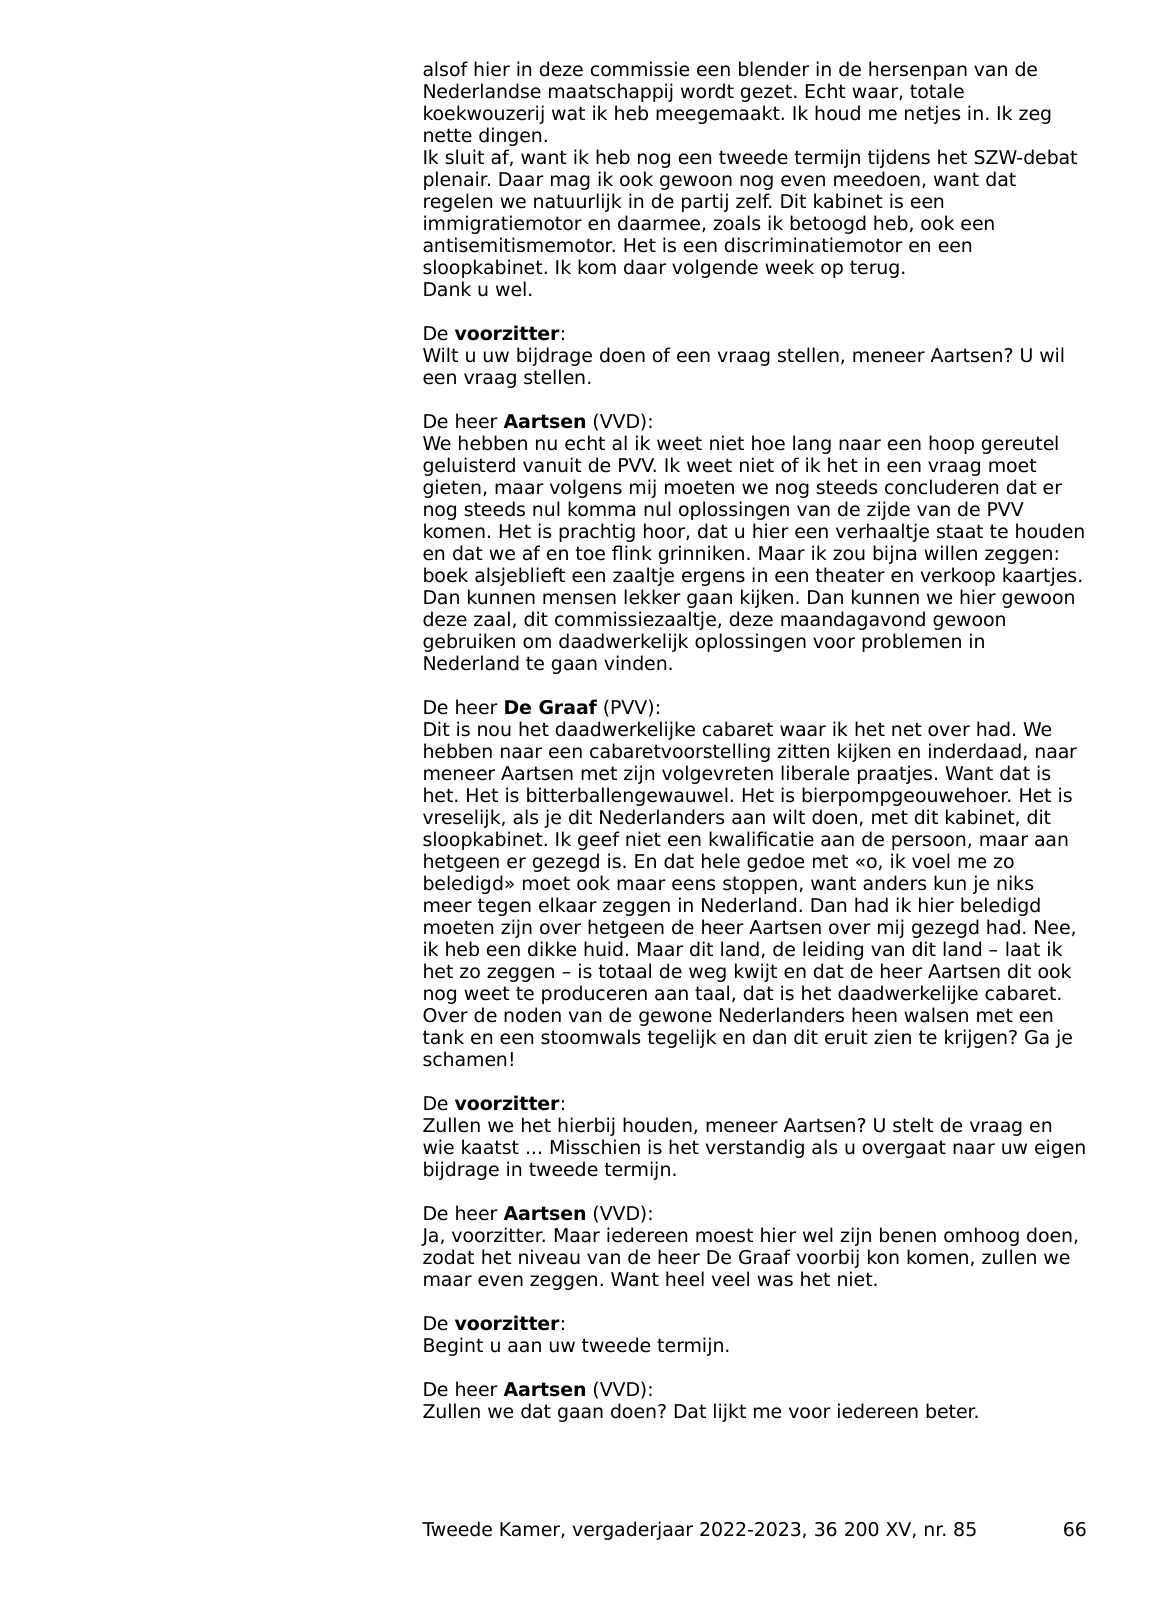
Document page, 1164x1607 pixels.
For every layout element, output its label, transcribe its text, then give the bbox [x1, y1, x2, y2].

text Ja, voorzitter. Maar iedereen moest hier wel zijn benen omhoog doen, zodat het niveau van de heer De Graaf voorbij kon komen, zullen we maar even zeggen. Want heel veel was het niet. [422, 1225, 1087, 1291]
text De heer Aartsen (VVD): [422, 411, 1087, 433]
text Begint u aan uw tweede termijn. [422, 1335, 1087, 1357]
text De voorzitter: [422, 1093, 1087, 1115]
text De voorzitter: [422, 1313, 1087, 1335]
text Wilt u uw bijdrage doen of een vraag stellen, meneer Aartsen? U wil een vraag stellen. [422, 345, 1087, 389]
text De heer Aartsen (VVD): [422, 1379, 1087, 1401]
text De heer De Graaf (PVV): [422, 697, 1087, 719]
text Zullen we dat gaan doen? Dat lijkt me voor iedereen beter. [422, 1401, 1087, 1423]
text Dit is nou het daadwerkelijke cabaret waar ik het net over had. We hebben naar een cabaretvoorstelling zitten kijken en inderdaad, naar meneer Aartsen met zijn volgevreten liberale praatjes. Want dat is het. Het is bitterballengewauwel. Het is bierpompgeouwehoer. Het is vreselijk, als je dit Nederlanders aan wilt doen, met dit kabinet, dit sloopkabinet. Ik geef niet een kwalificatie aan de persoon, maar aan hetgeen er gezegd is. En dat hele gedoe met «o, ik voel me zo beledigd» moet ook maar eens stoppen, want anders kun je niks meer tegen elkaar zeggen in Nederland. Dan had ik hier beledigd moeten zijn over hetgeen de heer Aartsen over mij gezegd had. Nee, ik heb een dikke huid. Maar dit land, de leiding van dit land – laat ik het zo zeggen – is totaal de weg kwijt en dat de heer Aartsen dit ook nog weet te produceren aan taal, dat is het daadwerkelijke cabaret. Over de noden van de gewone Nederlanders heen walsen met een tank en een stoomwals tegelijk en dan dit eruit zien te krijgen? Ga je schamen! [422, 719, 1087, 1071]
text Ik sluit af, want ik heb nog een tweede termijn tijdens het SZW-debat plenair. Daar mag ik ook gewoon nog even meedoen, want dat regelen we natuurlijk in de partij zelf. Dit kabinet is een immigratiemotor en daarmee, zoals ik betoogd heb, ook een antisemitismemotor. Het is een discriminatiemotor en een sloopkabinet. Ik kom daar volgende week op terug. [422, 147, 1087, 279]
text Zullen we het hierbij houden, meneer Aartsen? U stelt de vraag en wie kaatst ... Misschien is het verstandig als u overgaat naar uw eigen bijdrage in tweede termijn. [422, 1115, 1087, 1181]
text De voorzitter: [422, 323, 1087, 345]
text alsof hier in deze commissie een blender in de hersenpan van de Nederlandse maatschappij wordt gezet. Echt waar, totale koekwouzerij wat ik heb meegemaakt. Ik houd me netjes in. Ik zeg nette dingen. [422, 59, 1087, 147]
text Dank u wel. [422, 279, 1087, 301]
text De heer Aartsen (VVD): [422, 1203, 1087, 1225]
text We hebben nu echt al ik weet niet hoe lang naar een hoop gereutel geluisterd vanuit de PVV. Ik weet niet of ik het in een vraag moet gieten, maar volgens mij moeten we nog steeds concluderen dat er nog steeds nul komma nul oplossingen van de zijde van de PVV komen. Het is prachtig hoor, dat u hier een verhaaltje staat te houden en dat we af en toe flink grinniken. Maar ik zou bijna willen zeggen: boek alsjeblieft een zaaltje ergens in een theater en verkoop kaartjes. Dan kunnen mensen lekker gaan kijken. Dan kunnen we hier gewoon deze zaal, dit commissiezaaltje, deze maandagavond gewoon gebruiken om daadwerkelijk oplossingen voor problemen in Nederland te gaan vinden. [422, 433, 1087, 675]
